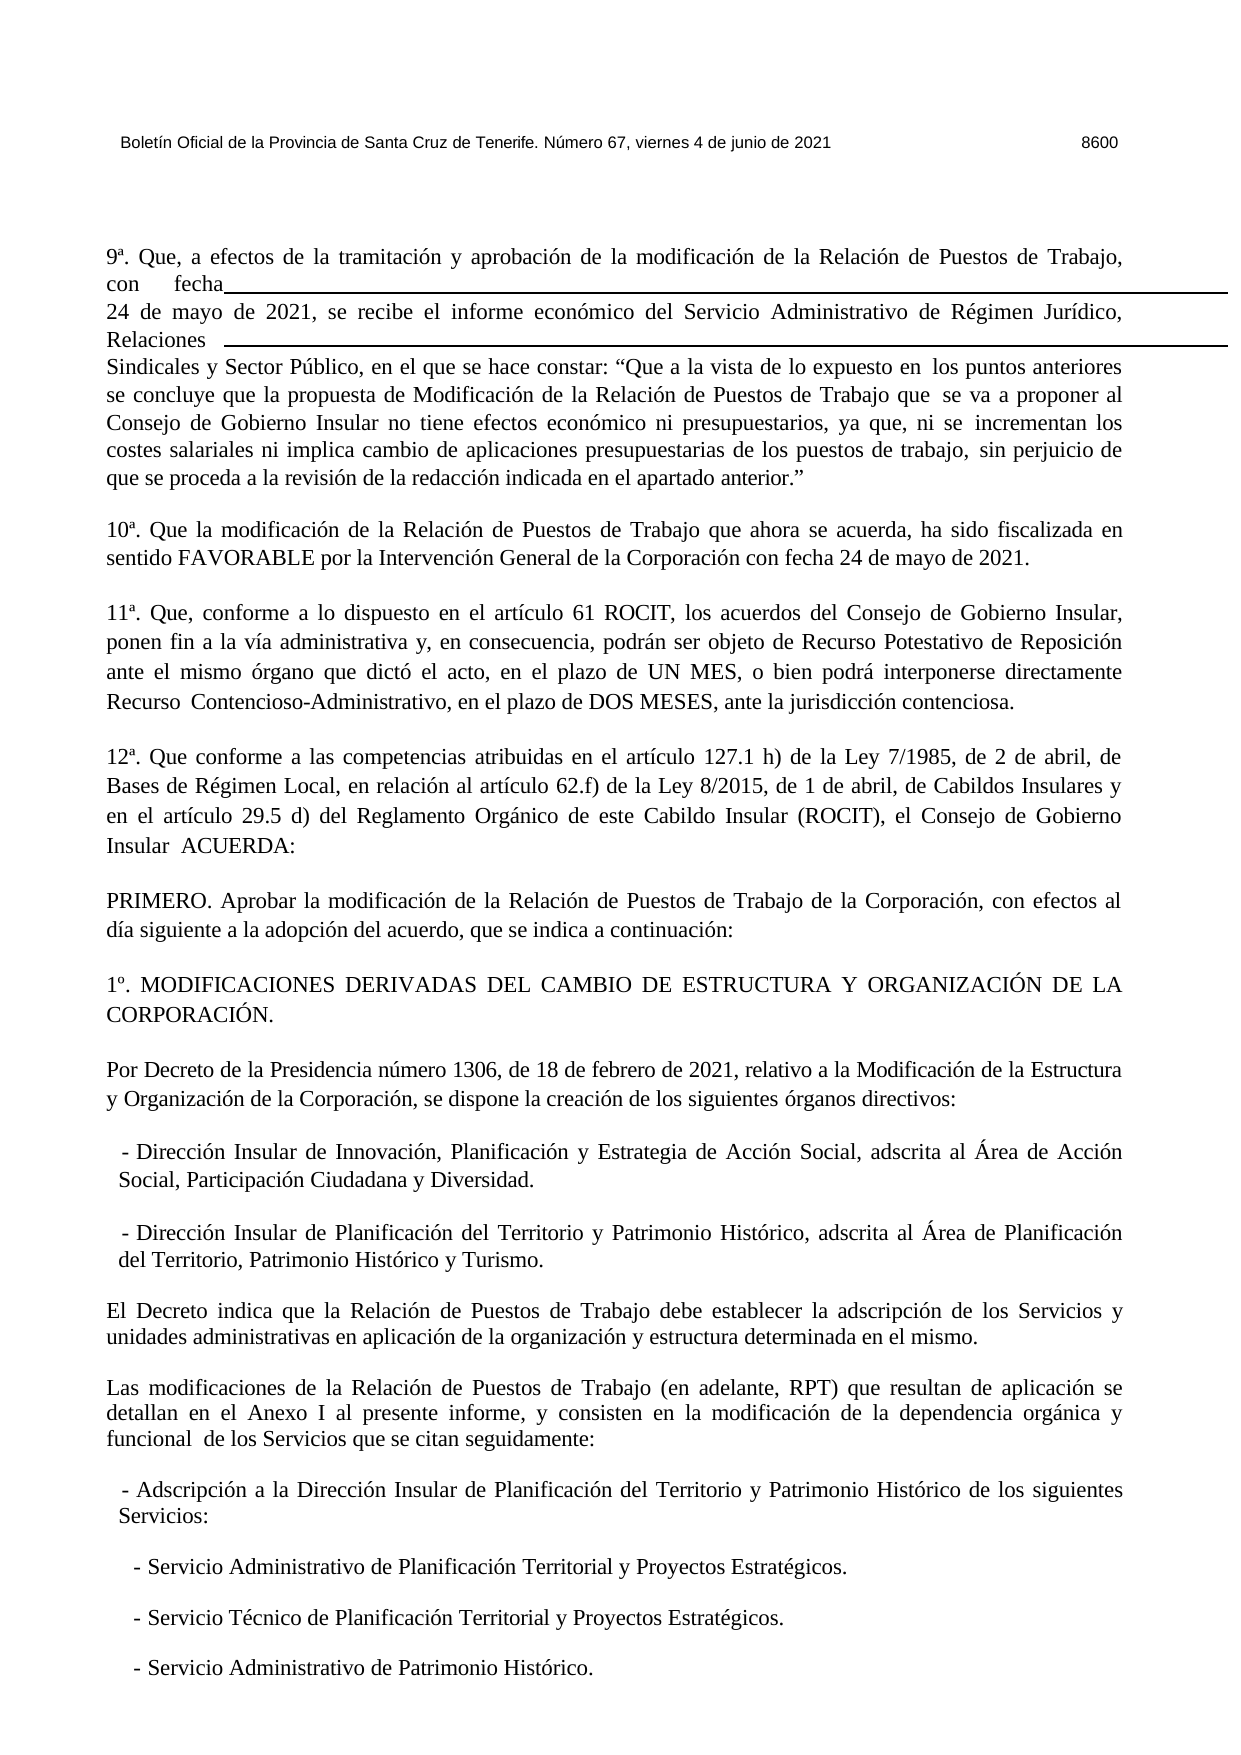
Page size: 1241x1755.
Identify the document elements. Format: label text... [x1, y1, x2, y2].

list Servicio Administrativo de Planificación Territorial y Proyectos Estratégicos. [136, 1553, 1134, 1579]
list Servicio Administrativo de Patrimonio Histórico. [136, 1654, 1134, 1681]
text 10ª. Que la modificación de la Relación de Puestos de Trabajo que ahora se acuerda, ha sido fiscalizada en sentido FAVORABLE por la Intervención General de la Corporación con fecha 24 de mayo de 2021. [106, 516, 1123, 570]
list Dirección Insular de Innovación, Planificación y Estrategia de Acción Social, adscrita al Área de Acción Social, Participación Ciudadana y Diversidad. [106, 1138, 1123, 1192]
list Dirección Insular de Planificación del Territorio y Patrimonio Histórico, adscrita al Área de Planificación del Territorio, Patrimonio Histórico y Turismo. [106, 1219, 1123, 1273]
list Adscripción a la Dirección Insular de Planificación del Territorio y Patrimonio Histórico de los siguientes Servicios: [106, 1477, 1123, 1528]
text 12ª. Que conforme a las competencias atribuidas en el artículo 127.1 h) de la Ley 7/1985, de 2 de abril, de Bases de Régimen Local, en relación al artículo 62.f) de la Ley 8/2015, de 1 de abril, de Cabildos Insulares y en el artículo 29.5 d) del Reglamento Orgánico de este Cabildo Insular (ROCIT), el Consejo de Gobierno Insular ACUERDA: [106, 743, 1123, 858]
text Las modificaciones de la Relación de Puestos de Trabajo (en adelante, RPT) que resultan de aplicación se detallan en el Anexo I al presente informe, y consisten en la modificación de la dependencia orgánica y funcional de los Servicios que se citan seguidamente: [106, 1374, 1123, 1452]
text 1º. MODIFICACIONES DERIVADAS DEL CAMBIO DE ESTRUCTURA Y ORGANIZACIÓN DE LA CORPORACIÓN. [106, 971, 1123, 1027]
text El Decreto indica que la Relación de Puestos de Trabajo debe establecer la adscripción de los Servicios y unidades administrativas en aplicación de la organización y estructura determinada en el mismo. [106, 1298, 1123, 1349]
text Por Decreto de la Presidencia número 1306, de 18 de febrero de 2021, relativo a la Modificación de la Estructura y Organización de la Corporación, se dispone la creación de los siguientes órganos directivos: [106, 1056, 1123, 1112]
list Servicio Técnico de Planificación Territorial y Proyectos Estratégicos. [136, 1603, 1134, 1630]
text PRIMERO. Aprobar la modificación de la Relación de Puestos de Trabajo de la Corporación, con efectos al día siguiente a la adopción del acuerdo, que se indica a continuación: [106, 887, 1122, 943]
text 9ª. Que, a efectos de la tramitación y aprobación de la modificación de la Relación de Puestos de Trabajo, con fecha 24 de mayo de 2021, se recibe el informe económico del Servicio Administrativo de Régimen Jurídico, Relaciones Sindicales y Sector Público, en el que se hace constar: “Que a la vista de lo expuesto en los puntos anteriores se concluye que la propuesta de Modificación de la Relación de Puestos de Trabajo que se va a proponer al Consejo de Gobierno Insular no tiene efectos económico ni presupuestarios, ya que, ni se incrementan los costes salariales ni implica cambio de aplicaciones presupuestarias de los puestos de trabajo, sin perjuicio de que se proceda a la revisión de la redacción indicada en el apartado anterior.” [106, 243, 1123, 490]
text 11ª. Que, conforme a lo dispuesto en el artículo 61 ROCIT, los acuerdos del Consejo de Gobierno Insular, ponen fin a la vía administrativa y, en consecuencia, podrán ser objeto de Recurso Potestativo de Reposición ante el mismo órgano que dictó el acto, en el plazo de UN MES, o bien podrá interponerse directamente Recurso Contencioso-Administrativo, en el plazo de DOS MESES, ante la jurisdicción contenciosa. [106, 599, 1123, 714]
